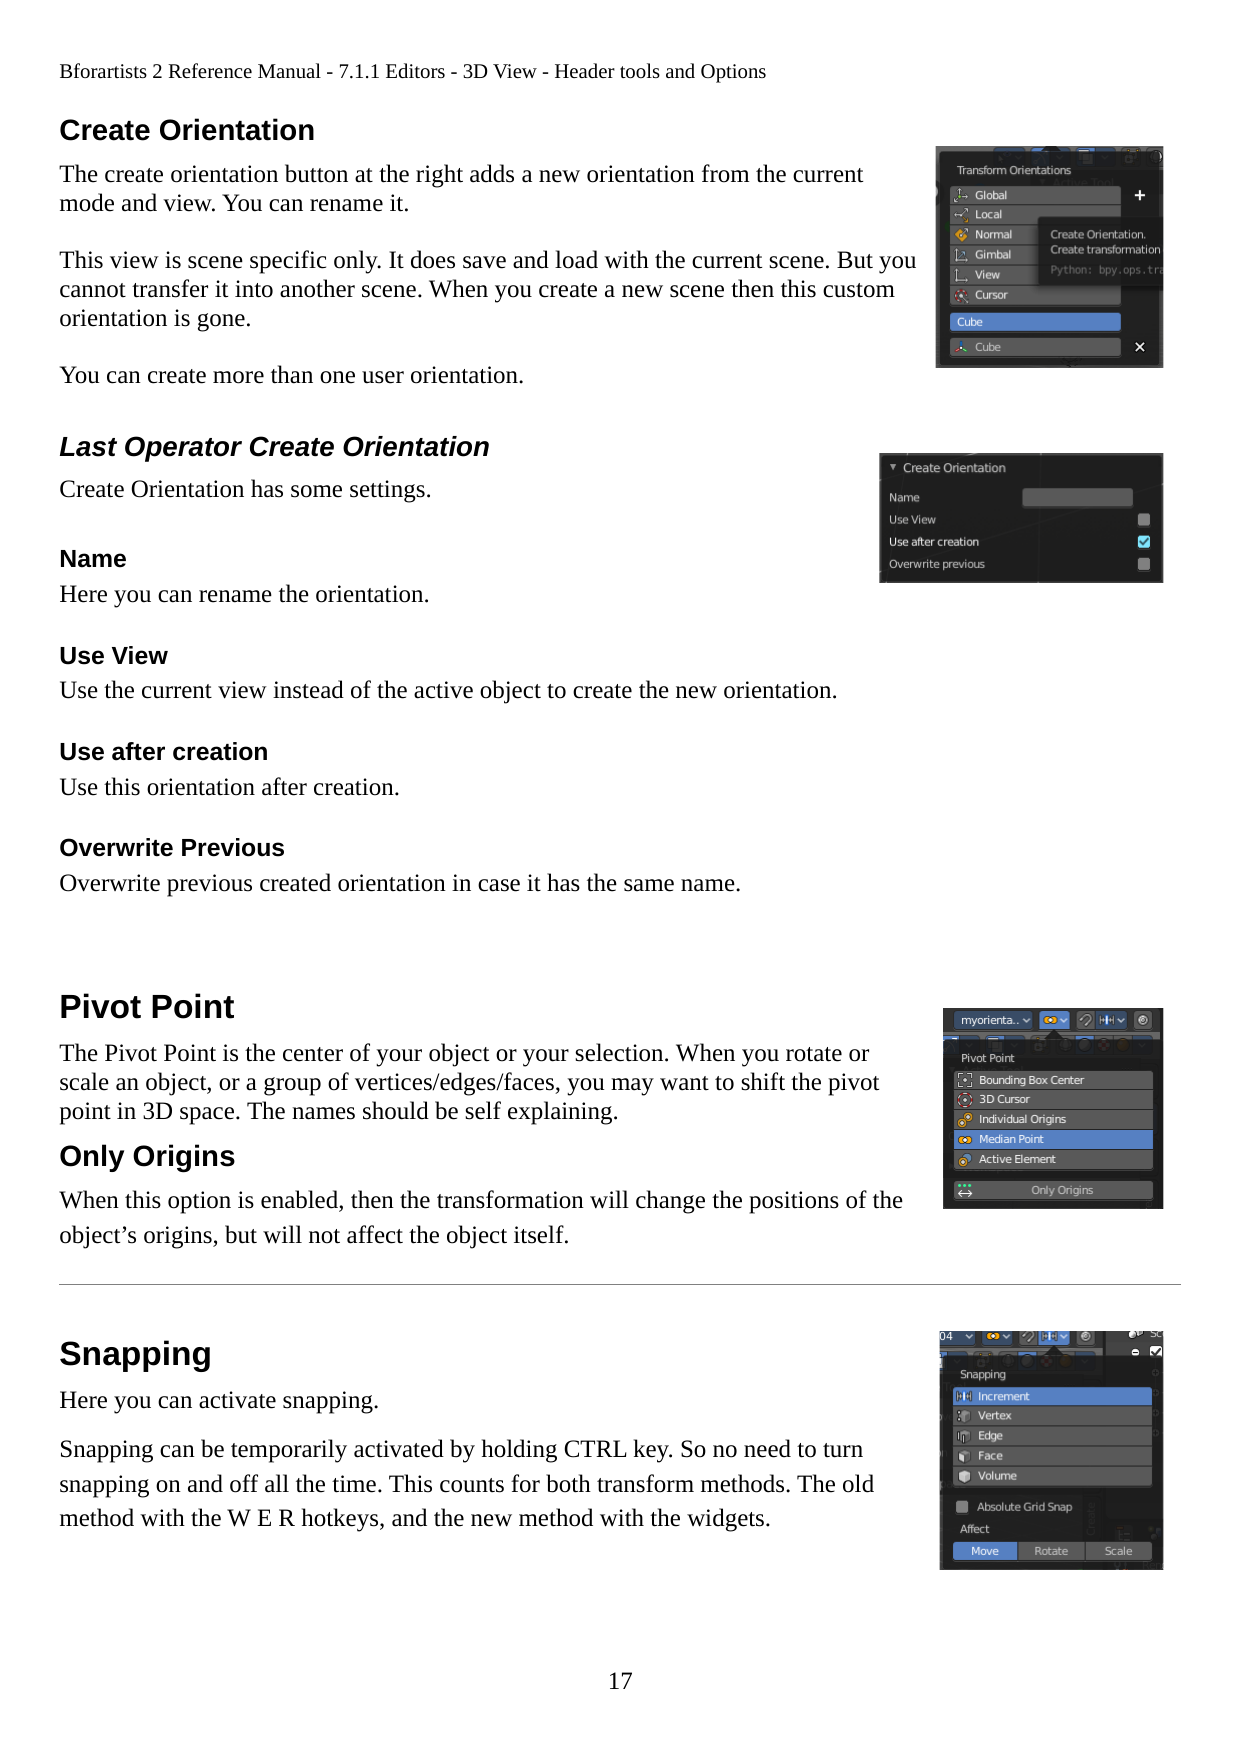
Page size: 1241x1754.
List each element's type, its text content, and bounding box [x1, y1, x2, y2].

subtitle Use View [59, 641, 1181, 669]
text The create orientation button at the right adds a new orientation from the current mode and view. You can rename it. [59, 159, 935, 216]
subtitle Create Orientation [59, 113, 1181, 146]
text Use this orientation after creation. [59, 772, 1181, 801]
text Here you can rename the orientation. [59, 579, 1181, 608]
subtitle [1164, 544, 1181, 573]
picture [939, 1331, 1164, 1570]
picture [943, 1008, 1164, 1209]
subtitle [1164, 1334, 1181, 1373]
text Create Orientation has some settings. [59, 474, 879, 503]
subtitle Snapping [59, 1334, 939, 1373]
subtitle Name [59, 544, 879, 573]
text When this option is enabled, then the transformation will change the positions of the object’s origins, but will not affect the object itself. [59, 1186, 1181, 1249]
subtitle Use after creation [59, 737, 1181, 766]
text Overwrite previous created orientation in case it has the same name. [59, 868, 1181, 897]
text This view is scene specific only. It does save and load with the current scene. But you cannot transfer it into another scene. When you create a new scene then this custom orientation is gone. [59, 245, 935, 331]
text You can create more than one user orientation. [59, 360, 1181, 389]
subtitle Pivot Point [59, 987, 1181, 1026]
text Use the current view instead of the active object to create the new orientation. [59, 676, 1181, 704]
subtitle Overwrite Previous [59, 833, 1181, 862]
subtitle Last Operator Create Orientation [59, 430, 1181, 462]
subtitle [1164, 1139, 1181, 1173]
picture [935, 146, 1164, 368]
text Here you can activate snapping. [59, 1385, 939, 1414]
text Snapping can be temporarily activated by holding CTRL key. So no need to turn snapping on and off all the time. This counts for both transform methods. The old method with the W E R hotkeys, and the new method with the widgets. [59, 1434, 939, 1532]
picture [879, 453, 1164, 583]
subtitle Only Origins [59, 1139, 943, 1173]
text The Pivot Point is the center of your object or your selection. When you rotate or scale an object, or a group of vertices/edges/faces, you may want to shift the pivot point in 3D space. The names should be self explaining. [59, 1038, 943, 1125]
